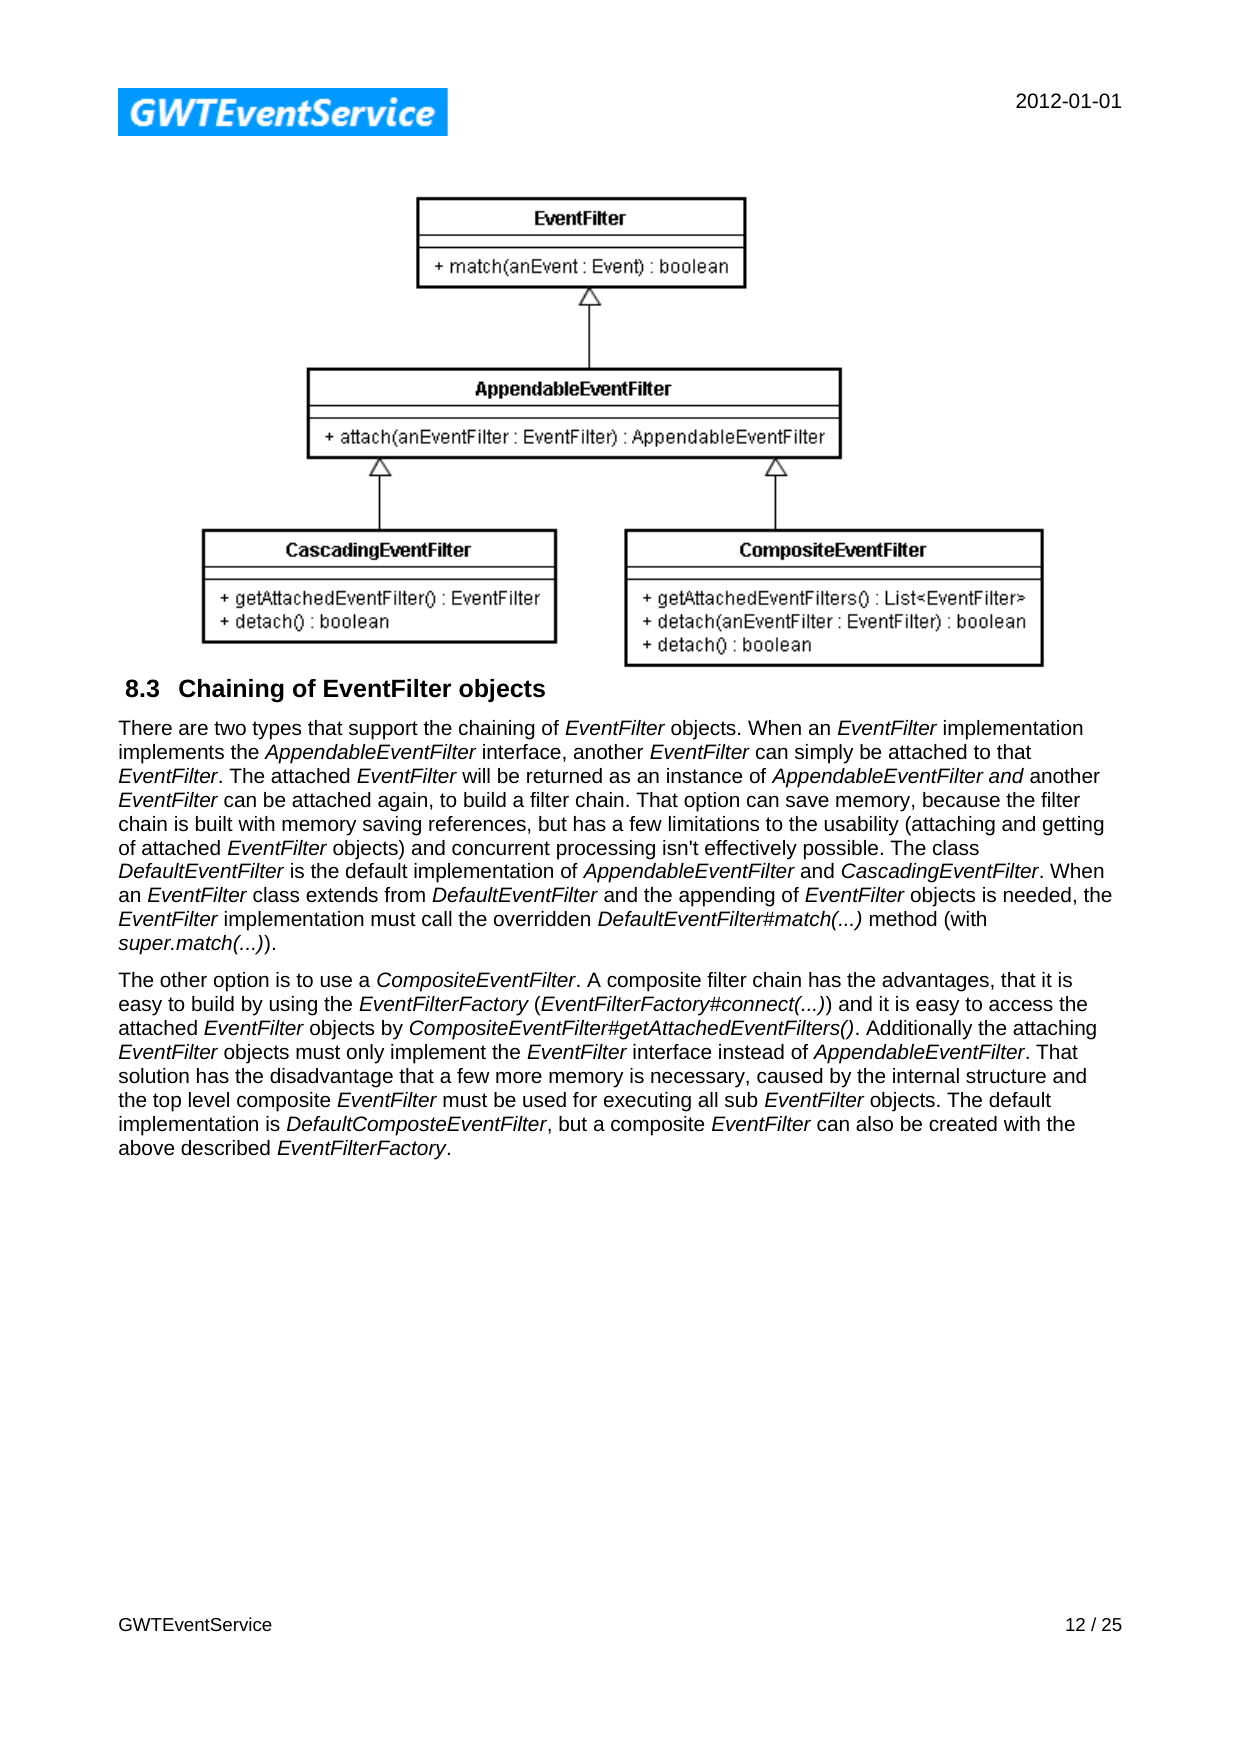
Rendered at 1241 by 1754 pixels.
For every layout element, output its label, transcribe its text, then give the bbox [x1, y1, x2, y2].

text There are two types that support the chaining of EventFilter objects. When an EventFilter implementation implements the AppendableEventFilter interface, another EventFilter can simply be attached to that EventFilter. The attached EventFilter will be returned as an instance of AppendableEventFilter and another EventFilter can be attached again, to build a filter chain. That option can save memory, because the filter chain is built with memory saving references, but has a few limitations to the usability (attaching and getting of attached EventFilter objects) and concurrent processing isn't effectively possible. The class DefaultEventFilter is the default implementation of AppendableEventFilter and CascadingEventFilter. When an EventFilter class extends from DefaultEventFilter and the appending of EventFilter objects is needed, the EventFilter implementation must call the overridden DefaultEventFilter#match(...) method (with super.match(...)). [118, 716, 1122, 955]
picture [118, 88, 448, 136]
subtitle Chaining of EventFilter objects [118, 171, 1122, 703]
text The other option is to use a CompositeEventFilter. A composite filter chain has the advantages, that it is easy to build by using the EventFilterFactory (EventFilterFactory#connect(...)) and it is easy to access the attached EventFilter objects by CompositeEventFilter#getAttachedEventFilters(). Additionally the attaching EventFilter objects must only implement the EventFilter interface instead of AppendableEventFilter. That solution has the disadvantage that a few more memory is necessary, caused by the internal structure and the top level composite EventFilter must be used for executing all sub EventFilter objects. The default implementation is DefaultComposteEventFilter, but a composite EventFilter can also be created with the above described EventFilterFactory. [118, 968, 1122, 1159]
